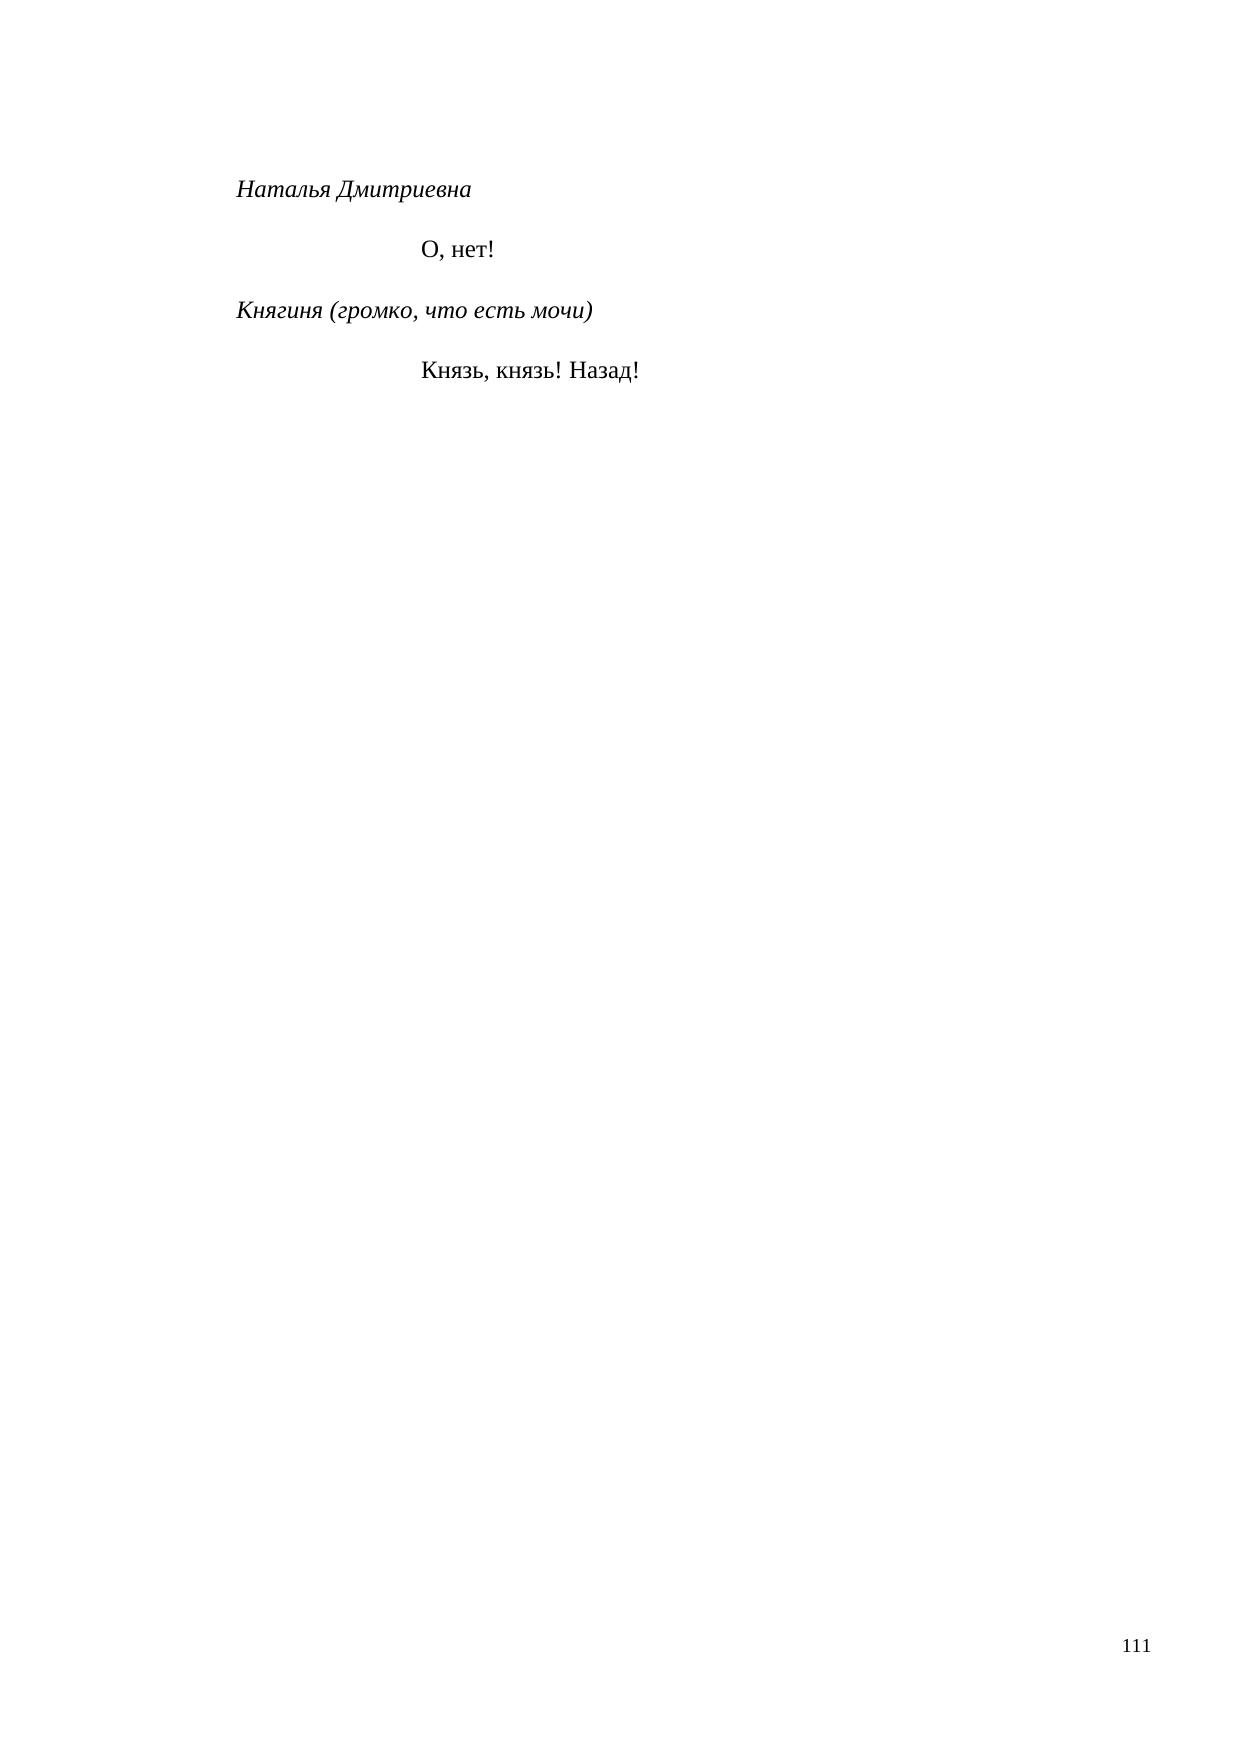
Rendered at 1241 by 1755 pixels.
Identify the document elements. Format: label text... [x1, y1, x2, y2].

text Князь, князь! Назад! [421, 355, 1168, 383]
text Княгиня (громко, что есть мочи) [236, 295, 1168, 323]
text О, нет! [421, 234, 1168, 263]
text Наталья Дмитриевна [236, 174, 1168, 203]
